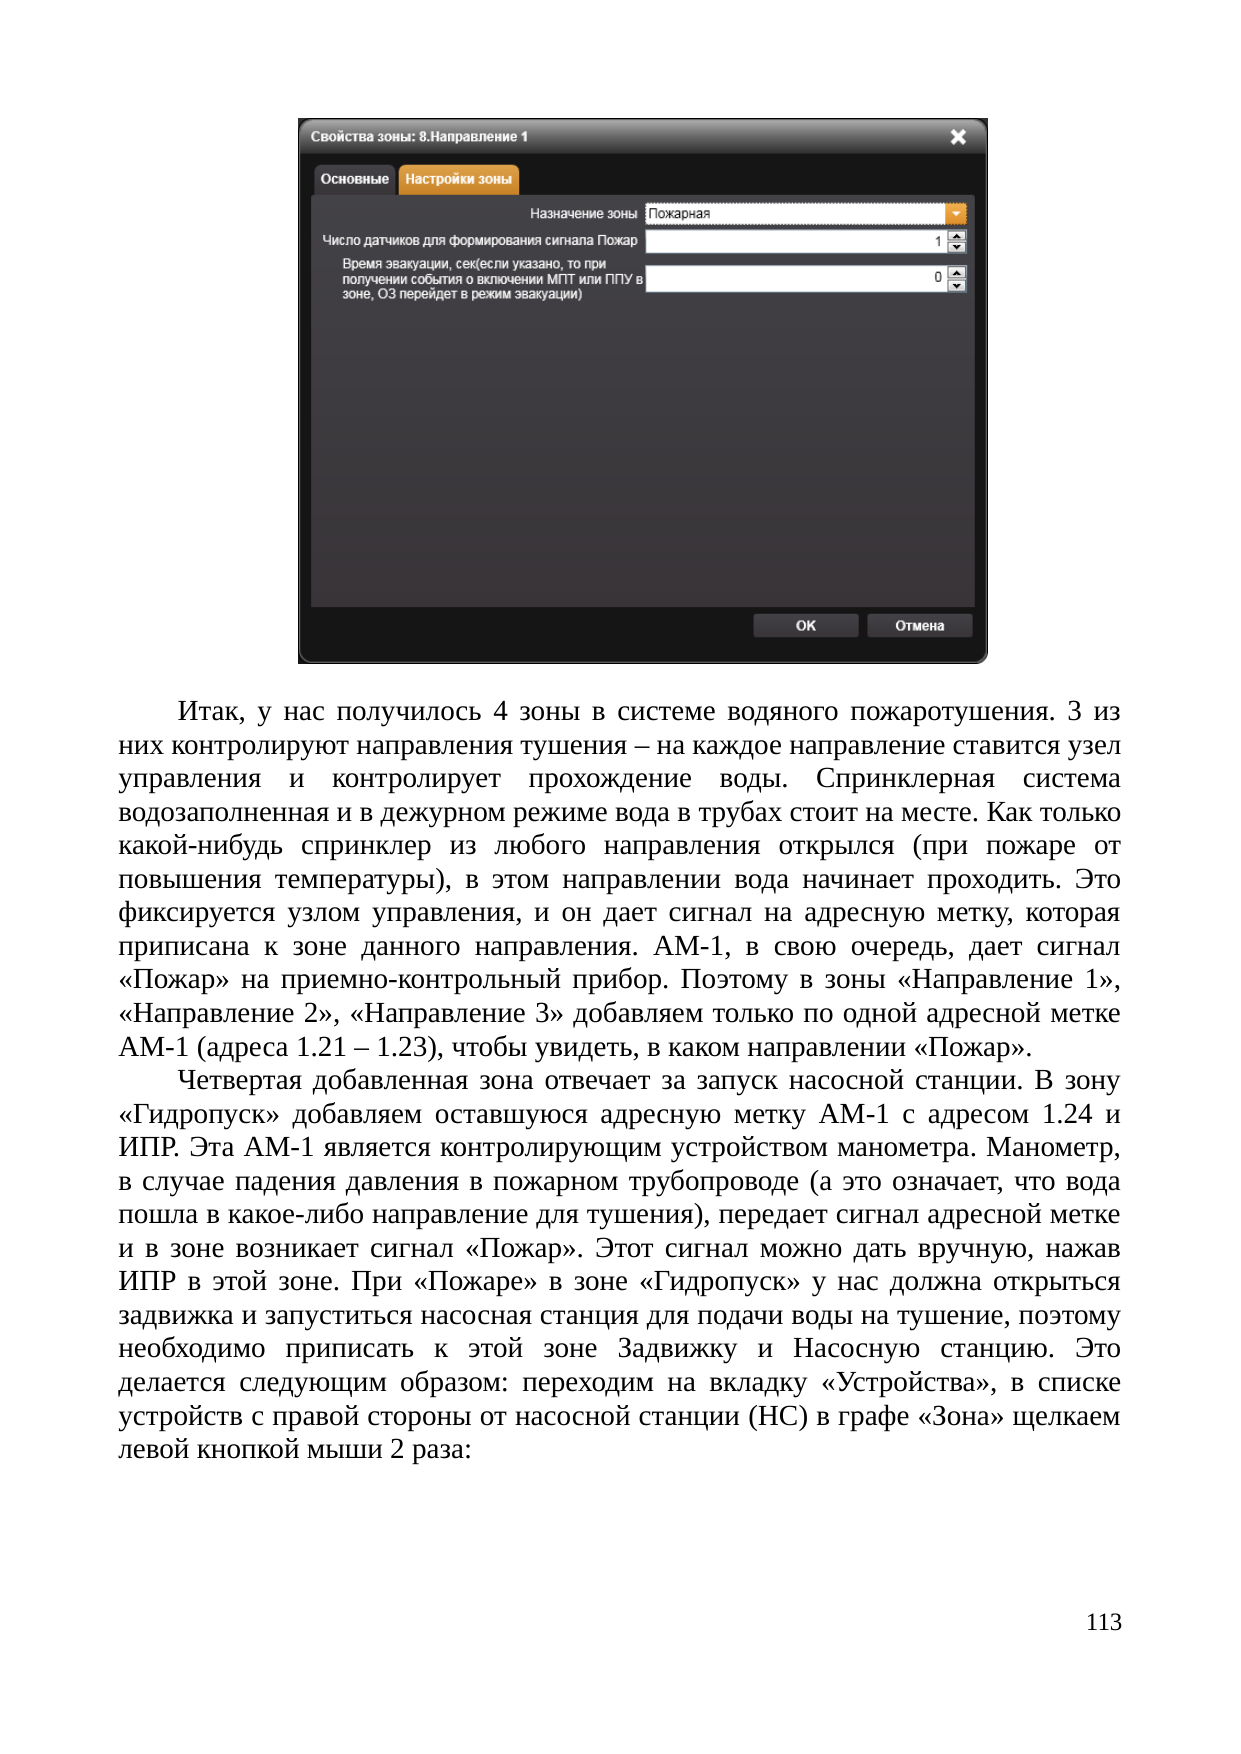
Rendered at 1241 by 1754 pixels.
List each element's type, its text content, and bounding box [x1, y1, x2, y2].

text Четвертая добавленная зона отвечает за запуск насосной станции. В зону «Гидропуск» добавляем оставшуюся адресную метку АМ-1 с адресом 1.24 и ИПР. Эта АМ-1 является контролирующим устройством манометра. Манометр, в случае падения давления в пожарном трубопроводе (а это означает, что вода пошла в какое-либо направление для тушения), передает сигнал адресной метке и в зоне возникает сигнал «Пожар». Этот сигнал можно дать вручную, нажав ИПР в этой зоне. При «Пожаре» в зоне «Гидропуск» у нас должна открыться задвижка и запуститься насосная станция для подачи воды на тушение, поэтому необходимо приписать к этой зоне Задвижку и Насосную станцию. Это делается следующим образом: переходим на вкладку «Устройства», в списке устройств с правой стороны от насосной станции (НС) в графе «Зона» щелкаем левой кнопкой мыши 2 раза: [118, 1062, 1122, 1465]
picture [298, 118, 988, 664]
text Итак, у нас получилось 4 зоны в системе водяного пожаротушения. 3 из них контролируют направления тушения – на каждое направление ставится узел управления и контролирует прохождение воды. Спринклерная система водозаполненная и в дежурном режиме вода в трубах стоит на месте. Как только какой-нибудь спринклер из любого направления открылся (при пожаре от повышения температуры), в этом направлении вода начинает проходить. Это фиксируется узлом управления, и он дает сигнал на адресную метку, которая приписана к зоне данного направления. АМ-1, в свою очередь, дает сигнал «Пожар» на приемно-контрольный прибор. Поэтому в зоны «Направление 1», «Направление 2», «Направление 3» добавляем только по одной адресной метке АМ-1 (адреса 1.21 – 1.23), чтобы увидеть, в каком направлении «Пожар». [118, 664, 1122, 1062]
